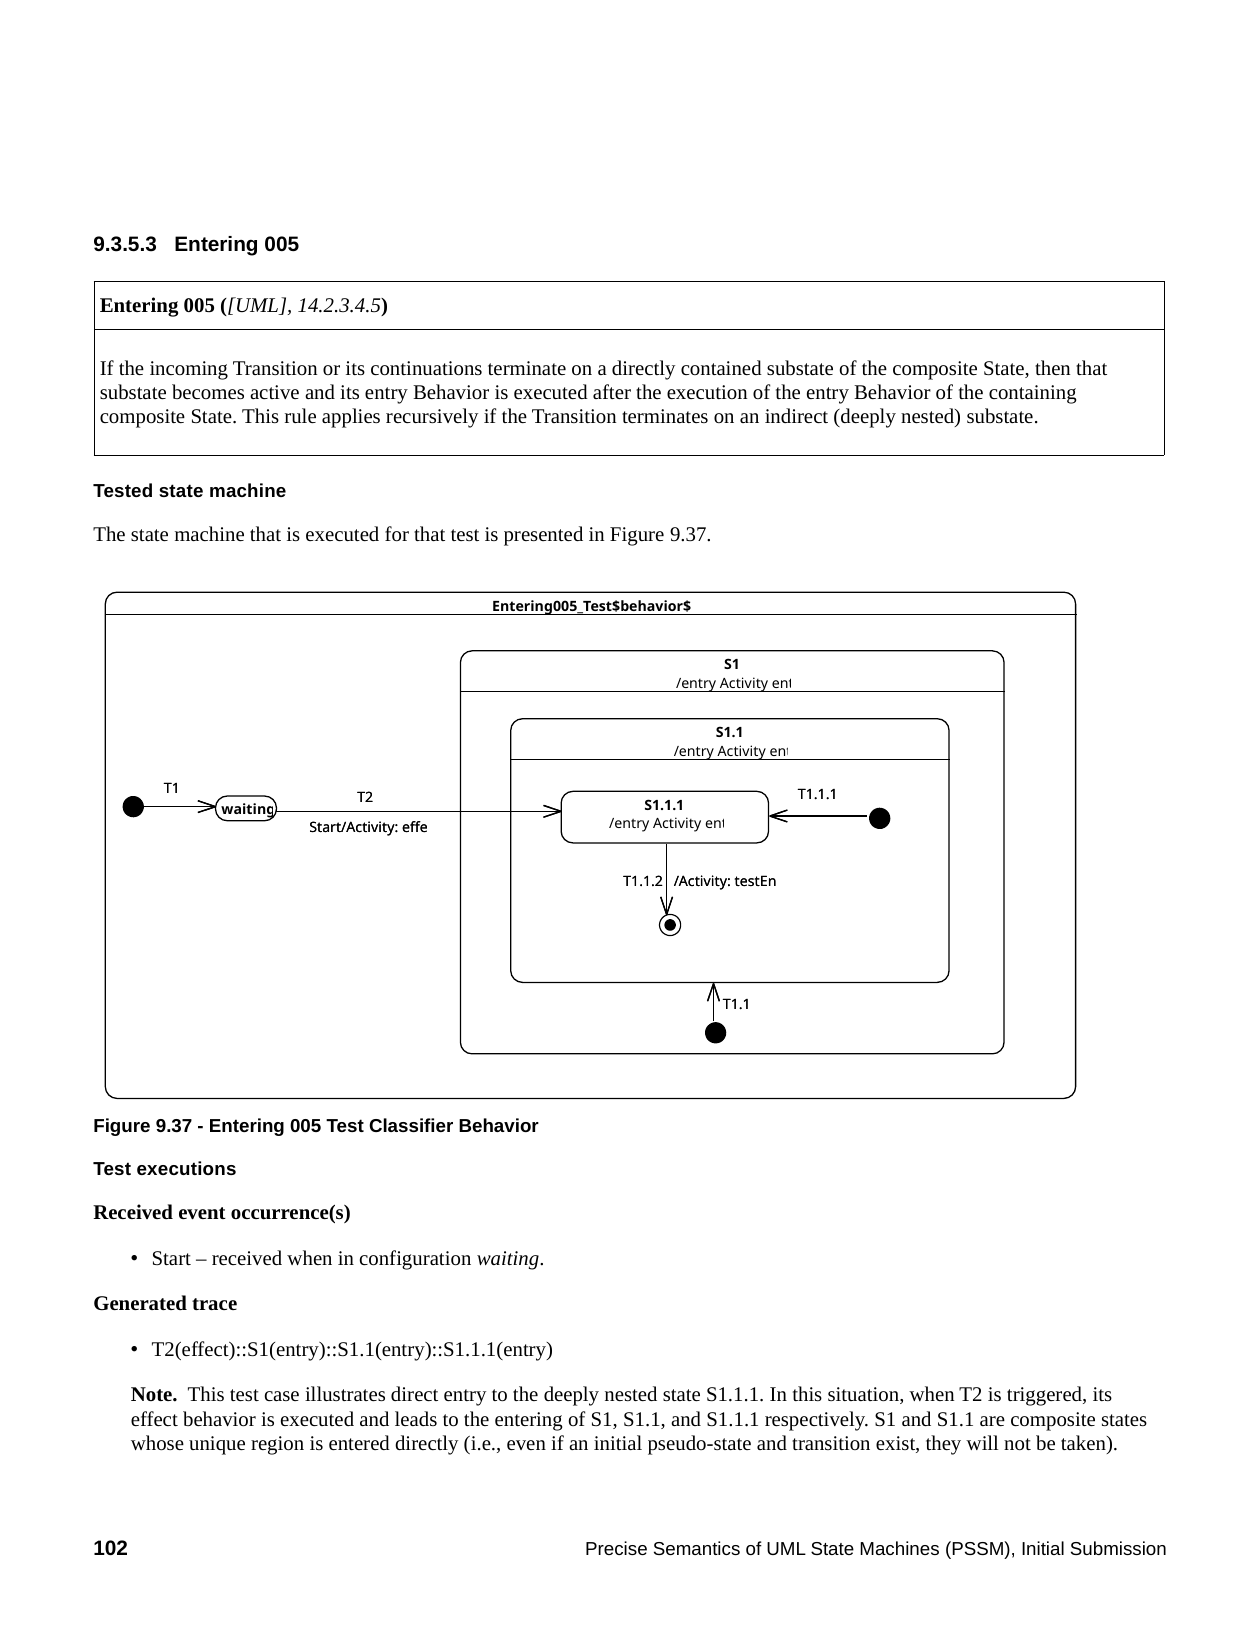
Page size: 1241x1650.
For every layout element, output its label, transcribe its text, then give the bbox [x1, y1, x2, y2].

text Received event occurrence(s) [93, 1200, 1164, 1224]
table_cell If the incoming Transition or its continuations terminate on a directly contained substate of the composite State, then that substate becomes active and its entry Behavior is executed after the execution of the entry Behavior of the containing composite State. This rule applies recursively if the Transition terminates on an indirect (deeply nested) substate. [95, 330, 1164, 454]
list Start – received when in configuration waiting. [131, 1245, 1164, 1270]
table_header Entering 005 ([UML], 14.2.3.4.5) [95, 282, 1164, 329]
subtitle Tested state machine [93, 480, 1164, 501]
text The state machine that is executed for that test is presented in Figure 9.37. [93, 522, 1164, 546]
list T2(effect)::S1(entry)::S1.1(entry)::S1.1.1(entry) [131, 1336, 1164, 1361]
subtitle Entering 005 [93, 231, 1164, 256]
text Note. This test case illustrates direct entry to the deeply nested state S1.1.1. In this situation, when T2 is triggered, its effect behavior is executed and leads to the entering of S1, S1.1, and S1.1.1 respectively. S1 and S1.1 are composite states whose unique region is entered directly (i.e., even if an initial pseudo-state and transition exist, they will not be taken). [131, 1382, 1164, 1454]
subtitle Test executions [93, 567, 1164, 1179]
text Figure 9.37 - Entering 005 Test Classifier Behavior [93, 580, 1089, 1137]
text Generated trace [93, 1291, 1164, 1315]
